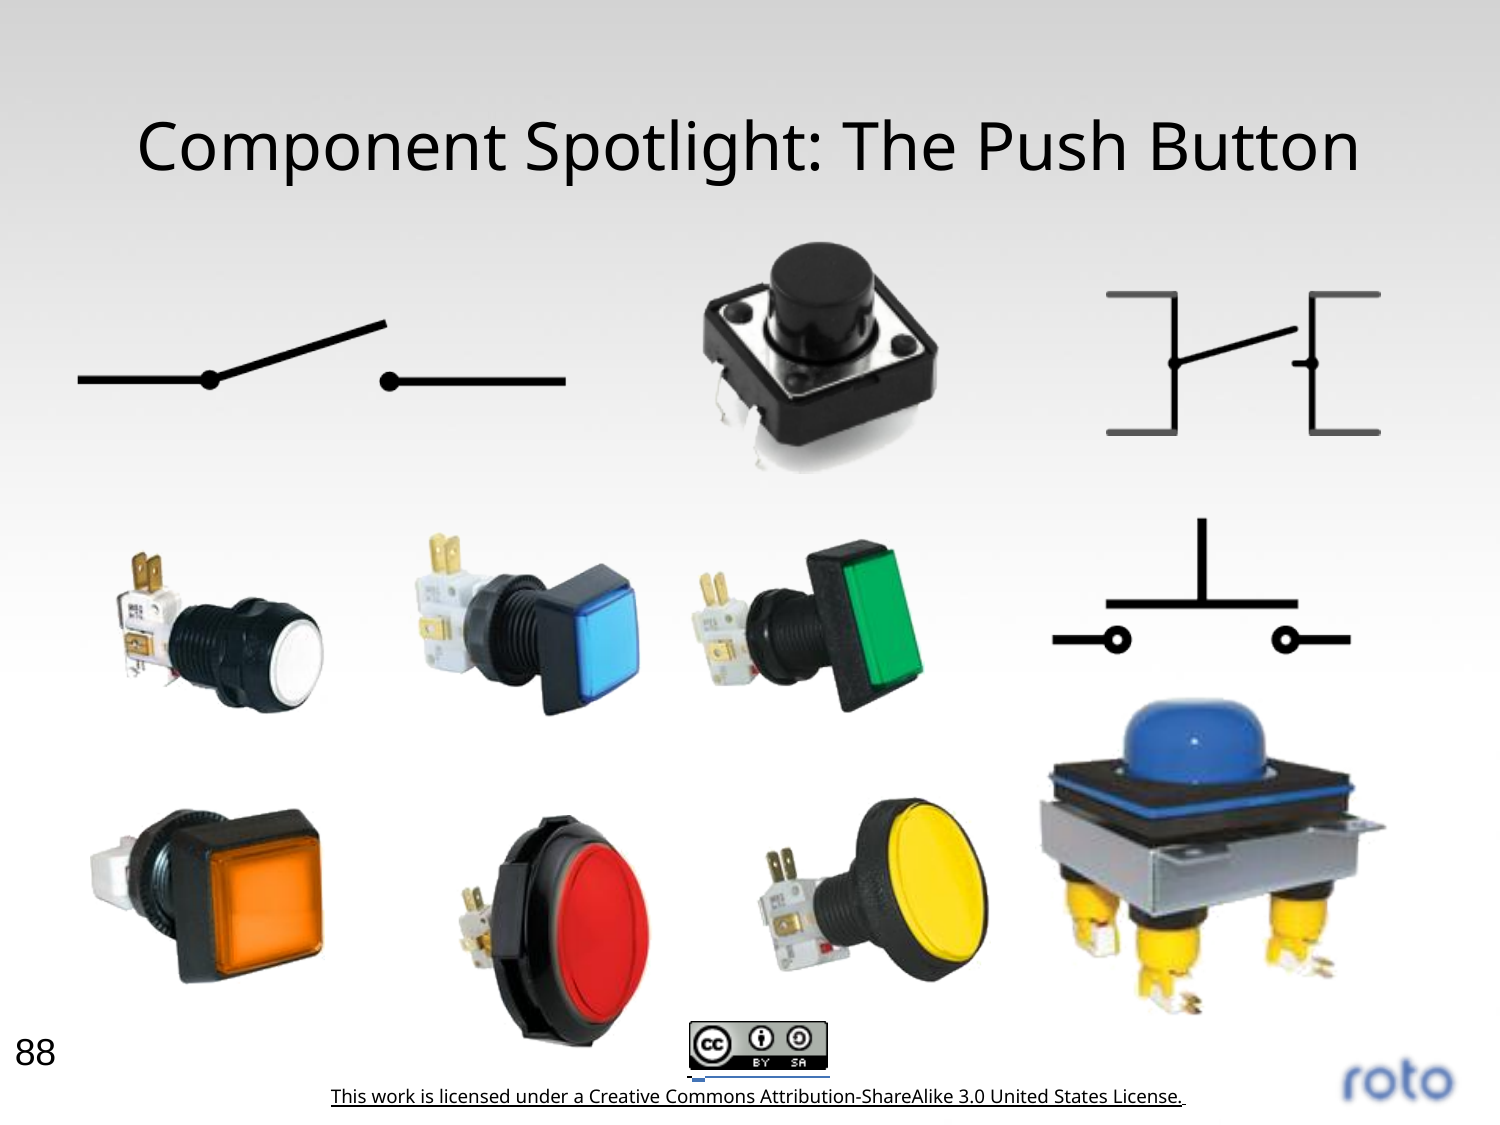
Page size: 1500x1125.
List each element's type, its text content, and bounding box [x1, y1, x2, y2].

title Component Spotlight: The Push Button [112, 49, 1388, 238]
picture [0, 0, 1500, 1125]
